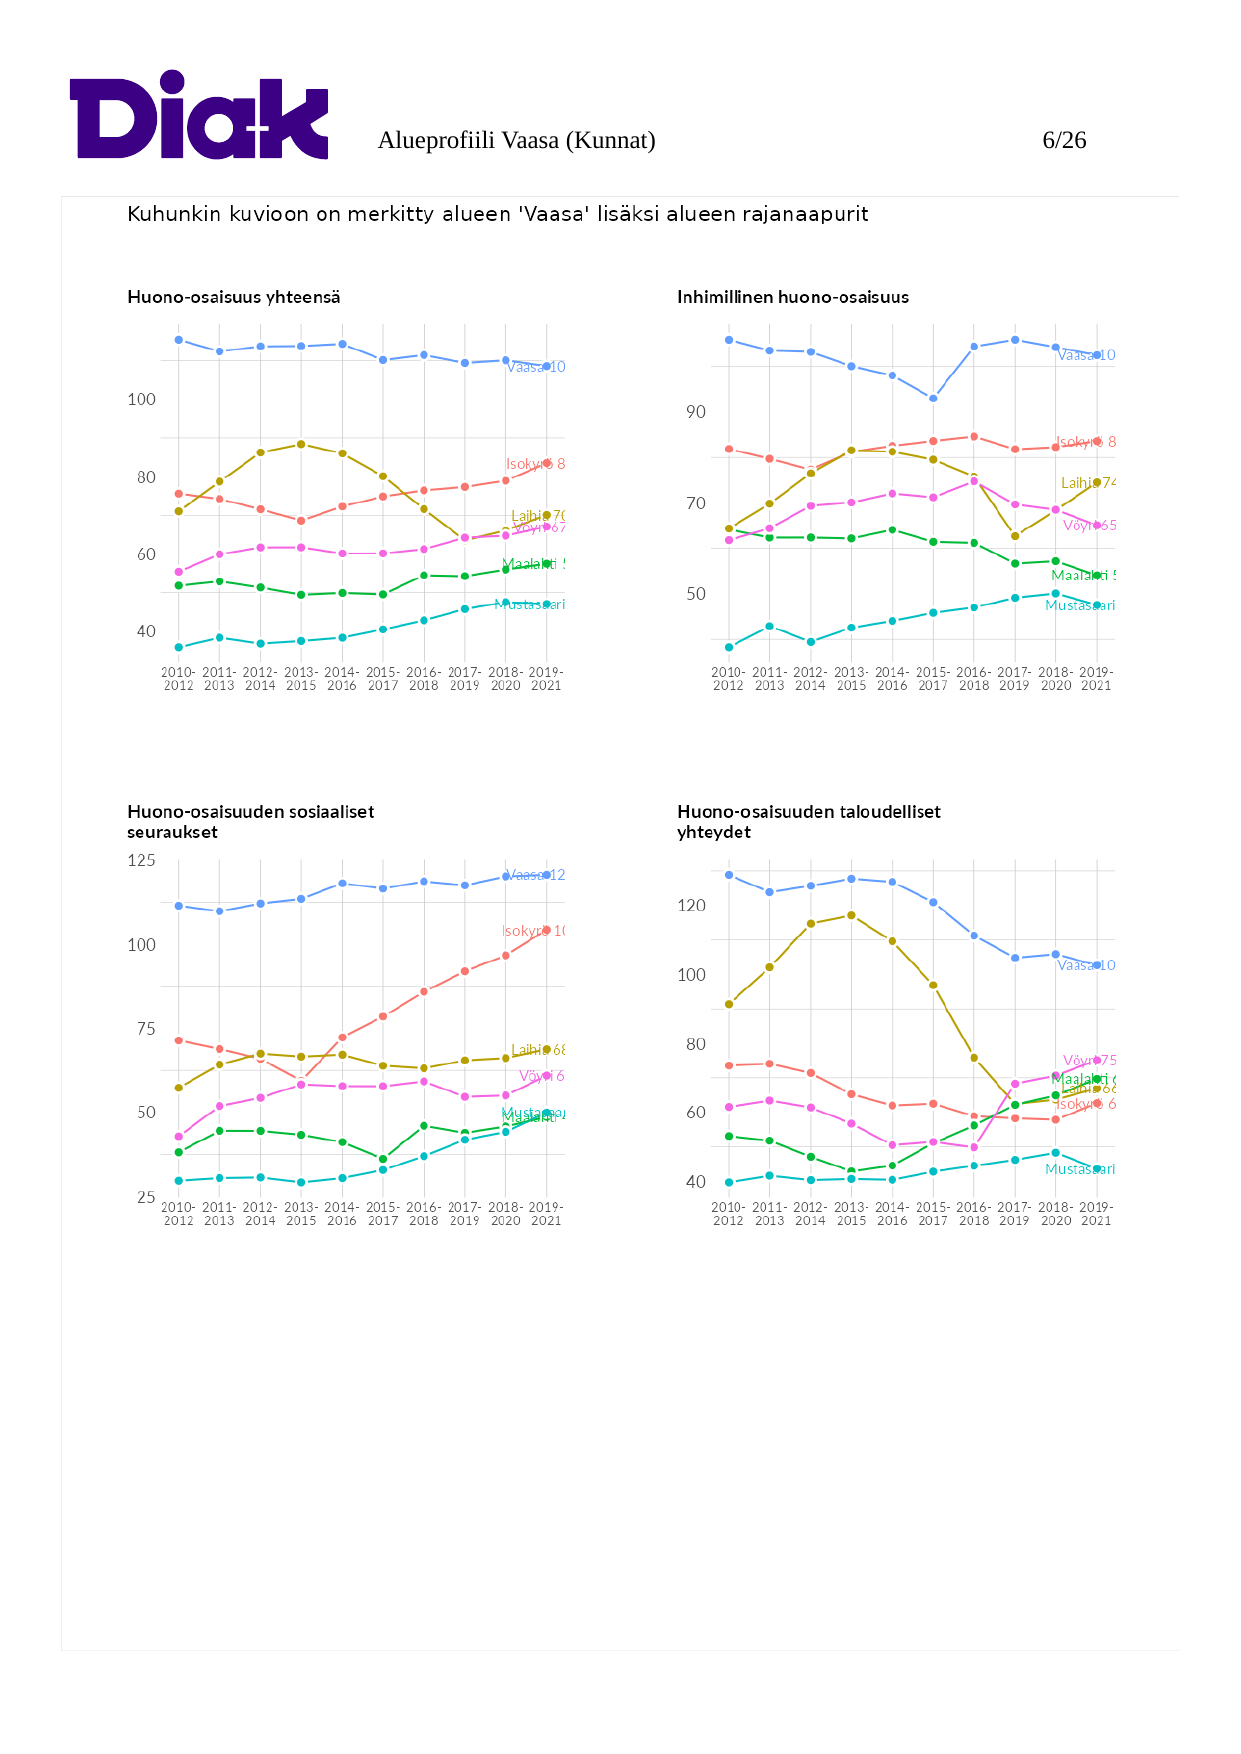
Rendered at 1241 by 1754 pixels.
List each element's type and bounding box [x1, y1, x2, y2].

picture [61, 196, 1179, 1651]
